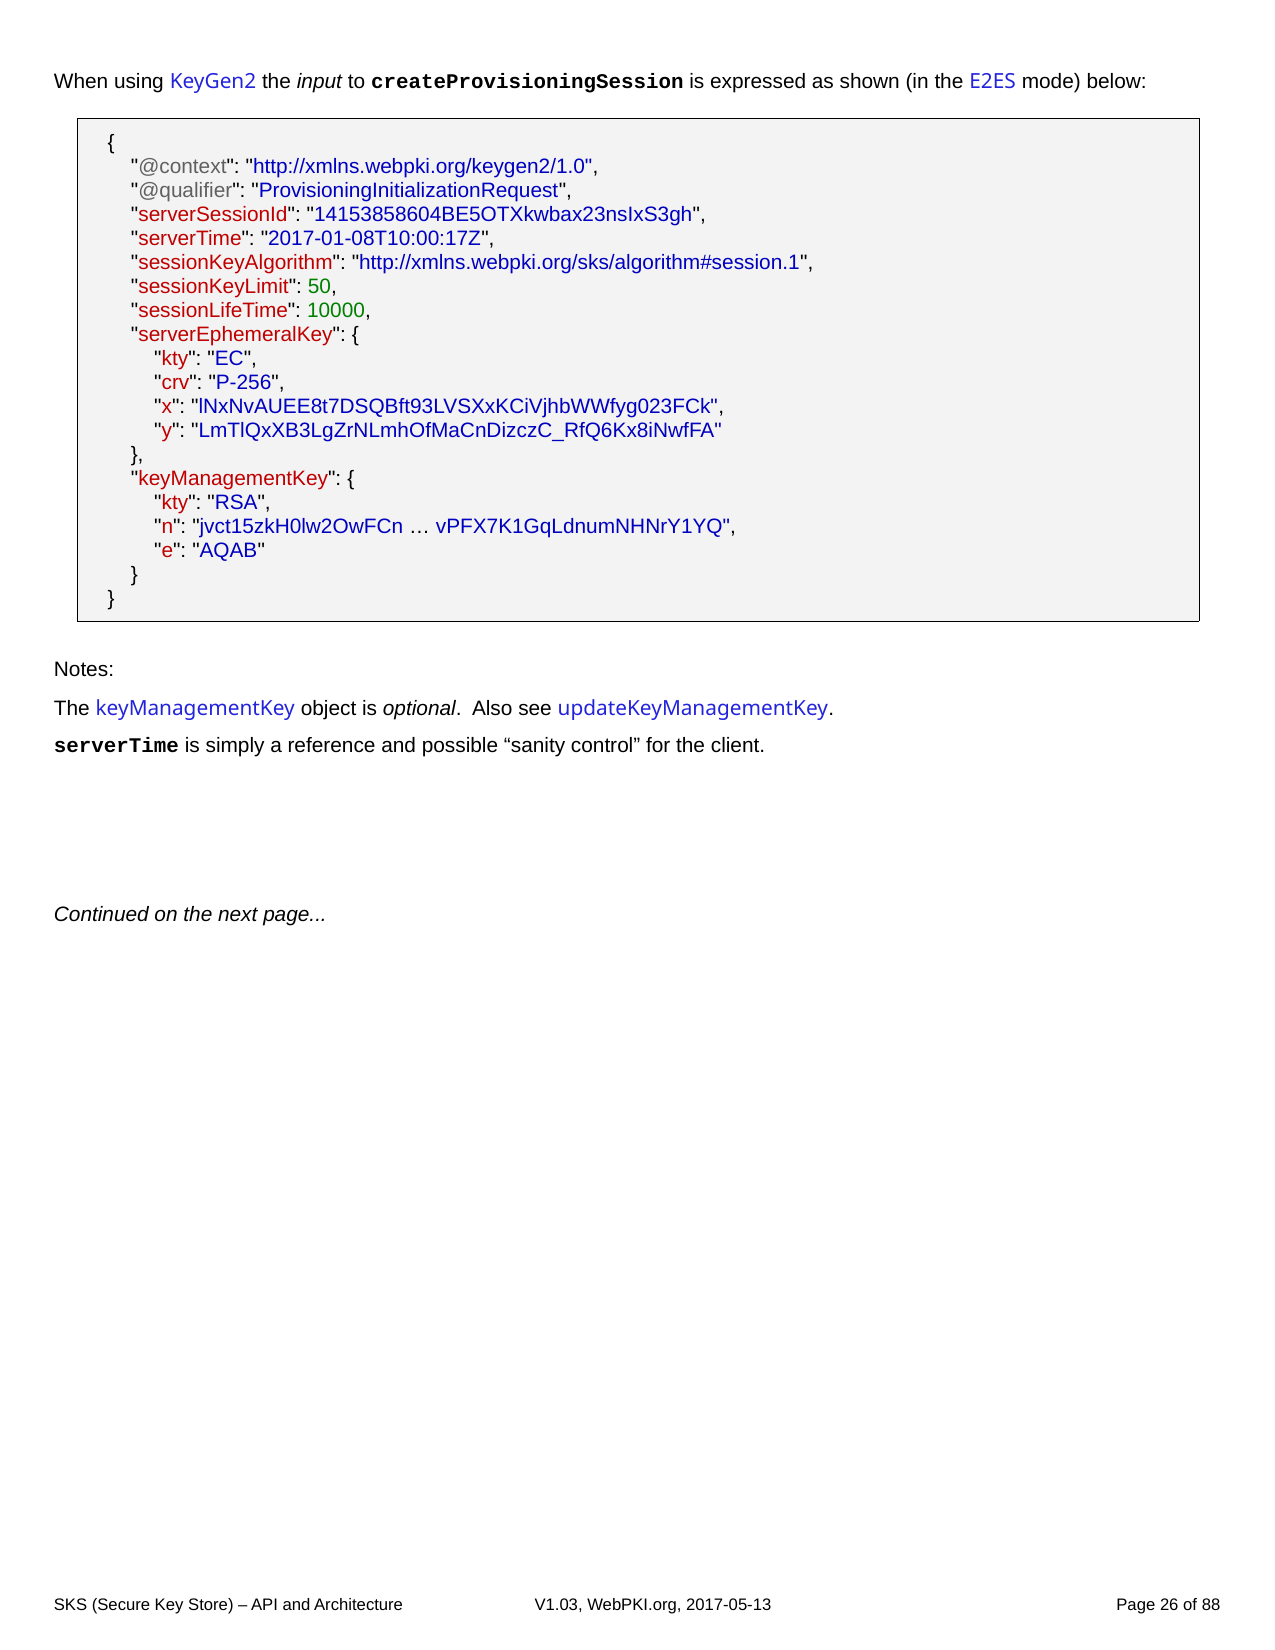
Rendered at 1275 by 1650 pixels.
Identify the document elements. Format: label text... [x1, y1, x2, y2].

text Notes: [54, 657, 1221, 681]
text Continued on the next page... [54, 902, 1221, 926]
text When using KeyGen2 the input to createProvisioningSession is expressed as shown (in the E2ES mode) below: [54, 66, 1221, 118]
text serverTime is simply a reference and possible “sanity control” for the client. [54, 733, 1221, 759]
table_header { "@context": "http://xmlns.webpki.org/keygen2/1.0", "@qualifier": "ProvisioningInitializationRequest", "serverSessionId": "14153858604BE5OTXkwbax23nsIxS3gh", "serverTime": "2017-01-08T10:00:17Z", "sessionKeyAlgorithm": "http://xmlns.webpki.org/sks/algorithm#session.1", "sessionKeyLimit": 50, "sessionLifeTime": 10000, "serverEphemeralKey": { "kty": "EC", "crv": "P-256", "x": "lNxNvAUEE8t7DSQBft93LVSXxKCiVjhbWWfyg023FCk", "y": "LmTlQxXB3LgZrNLmhOfMaCnDizczC_RfQ6Kx8iNwfFA" }, "keyManagementKey": { "kty": "RSA", "n": "jvct15zkH0lw2OwFCn … vPFX7K1GqLdnumNHNrY1YQ", "e": "AQAB" } } [78, 119, 1199, 621]
text The keyManagementKey object is optional. Also see updateKeyManagementKey. [54, 693, 1221, 721]
